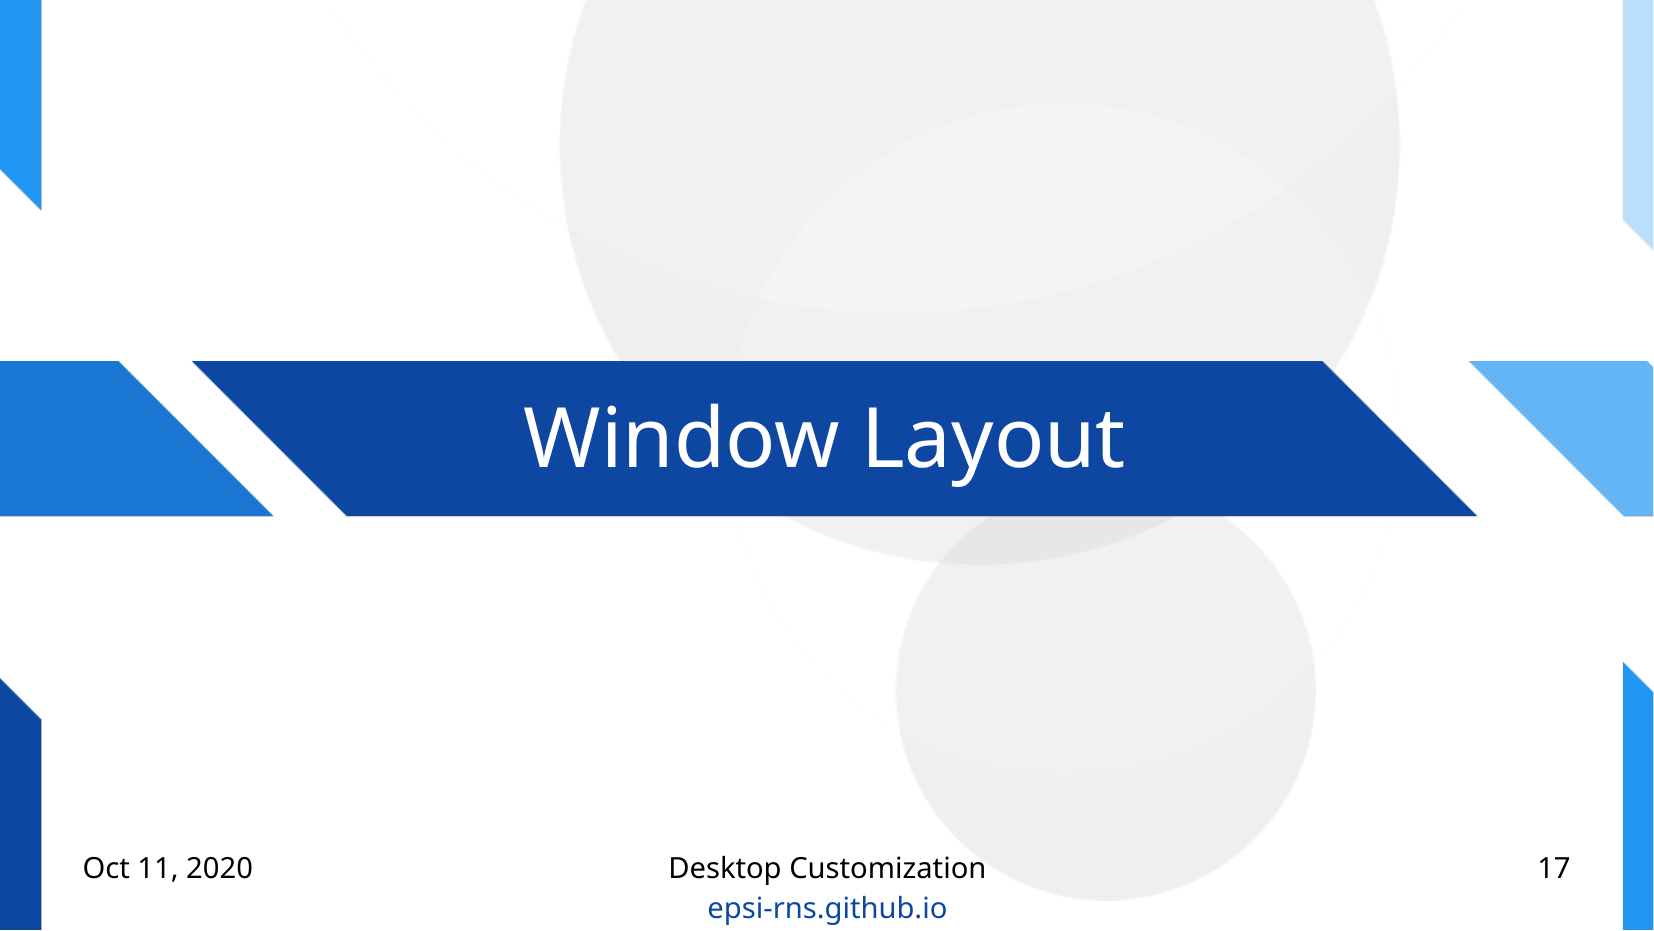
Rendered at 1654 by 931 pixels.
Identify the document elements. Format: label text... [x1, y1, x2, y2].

title Window Layout [82, 360, 1568, 511]
picture [0, 0, 1654, 930]
